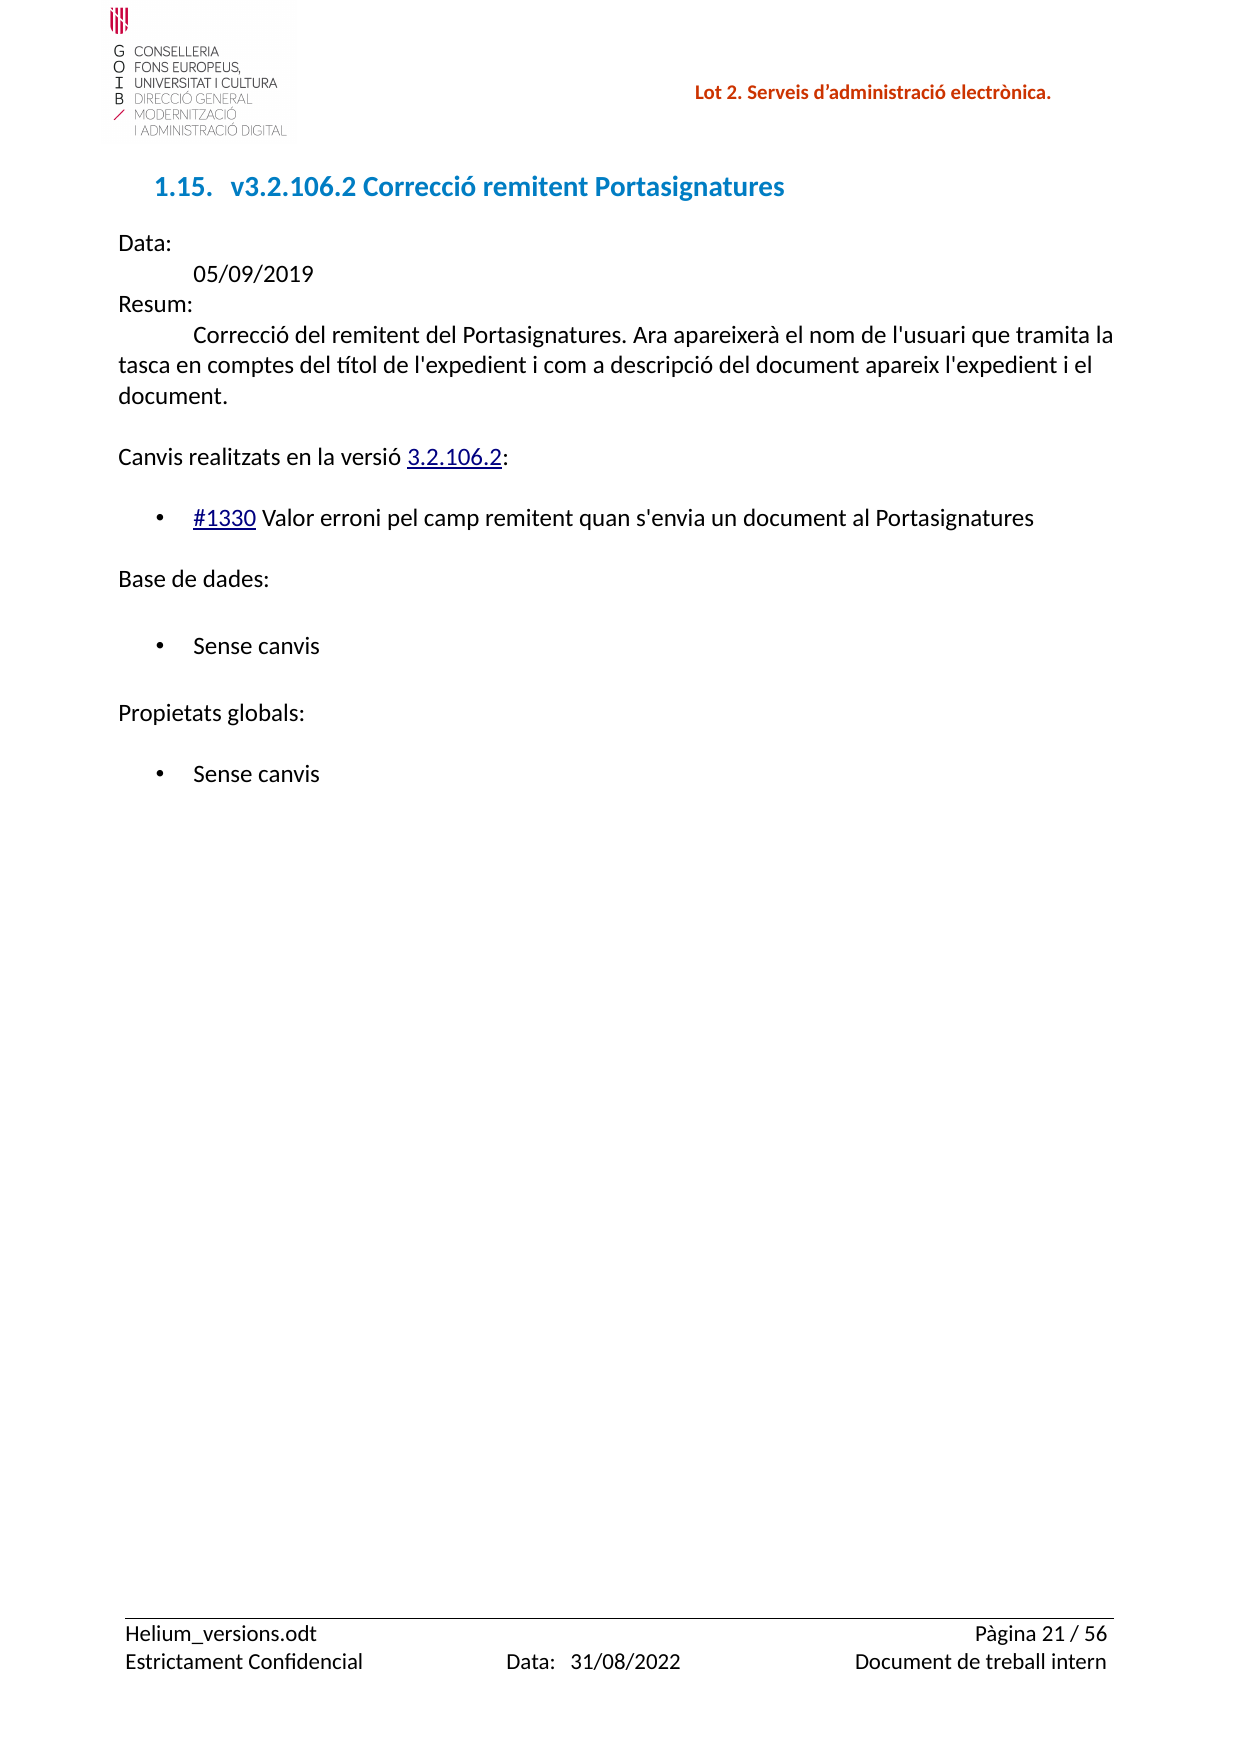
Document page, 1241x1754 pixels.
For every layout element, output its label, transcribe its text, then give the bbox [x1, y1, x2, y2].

text Canvis realitzats en la versió 3.2.106.2: [118, 441, 1122, 472]
text Correcció del remitent del Portasignatures. Ara apareixerà el nom de l'usuari que tramita la tasca en comptes del títol de l'expedient i com a descripció del document apareix l'expedient i el document. [118, 319, 1122, 411]
text 05/09/2019 [118, 258, 1122, 289]
subtitle v3.2.106.2 Correcció remitent Portasignatures [153, 168, 1122, 204]
text Data: [118, 228, 1122, 258]
list Sense canvis [156, 758, 1122, 789]
text Base de dades: [118, 563, 1122, 594]
list Sense canvis [156, 630, 1122, 661]
list #1330 Valor erroni pel camp remitent quan s'envia un document al Portasignatures [156, 502, 1122, 533]
text Propietats globals: [118, 697, 1122, 728]
picture [100, 0, 297, 144]
text Resum: [118, 289, 1122, 319]
